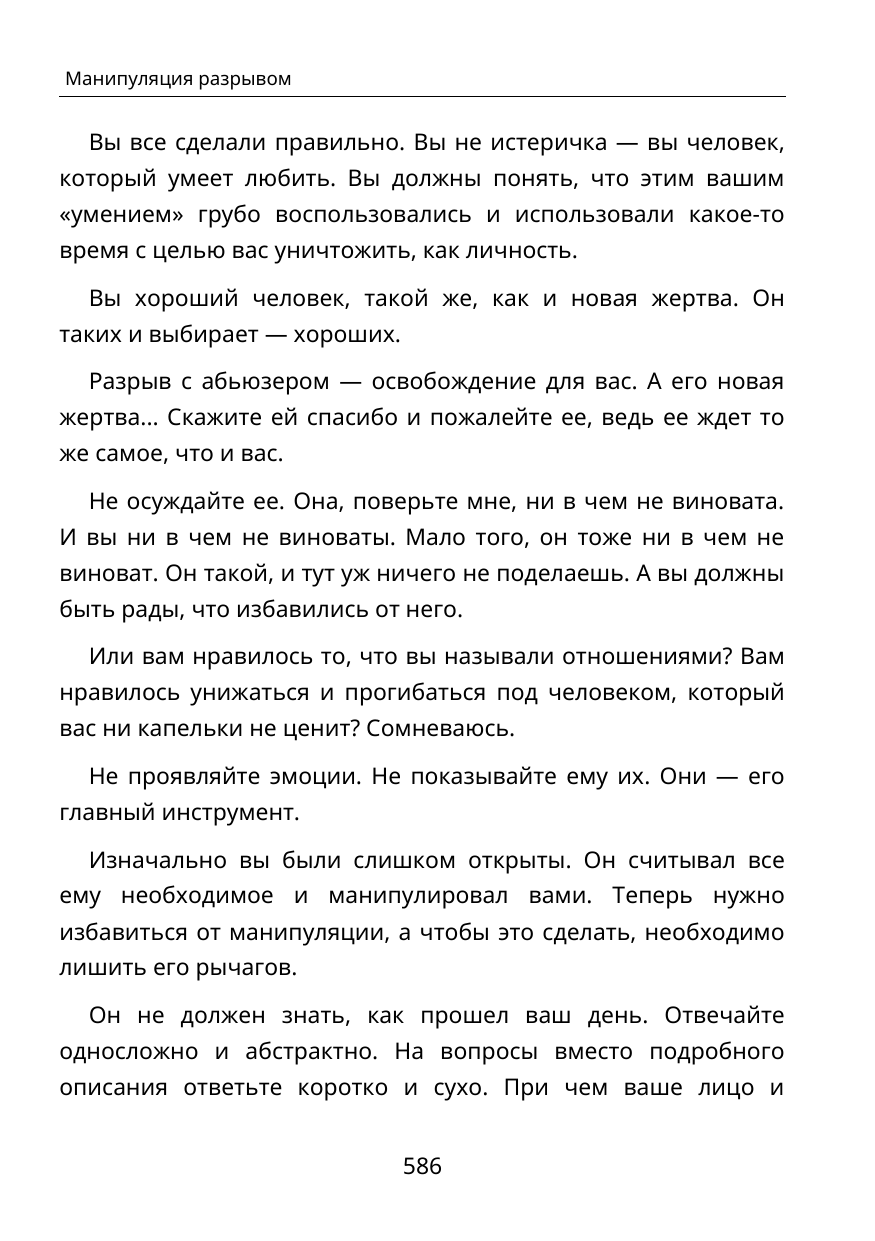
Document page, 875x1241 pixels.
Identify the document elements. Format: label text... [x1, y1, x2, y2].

text Вы все сделали правильно. Вы не истеричка — вы человек, который умеет любить. Вы должны понять, что этим вашим «умением» грубо воспользовались и использовали какое-то время с целью вас уничтожить, как личность. [59, 126, 786, 265]
text Не проявляйте эмоции. Не показывайте ему их. Они — его главный инструмент. [59, 760, 786, 827]
text Он не должен знать, как прошел ваш день. Отвечайте односложно и абстрактно. На вопросы вместо подробного описания ответьте коротко и сухо. При чем ваше лицо и [59, 999, 786, 1102]
text Не осуждайте ее. Она, поверьте мне, ни в чем не виновата. И вы ни в чем не виноваты. Мало того, он тоже ни в чем не виноват. Он такой, и тут уж ничего не поделаешь. А вы должны быть рады, что избавились от него. [59, 485, 786, 624]
text Вы хороший человек, такой же, как и новая жертва. Он таких и выбирает — хороших. [59, 282, 786, 349]
text Разрыв с абьюзером — освобождение для вас. А его новая жертва... Скажите ей спасибо и пожалейте ее, ведь ее ждет то же самое, что и вас. [59, 365, 786, 468]
text Или вам нравилось то, что вы называли отношениями? Вам нравилось унижаться и прогибаться под человеком, который вас ни капельки не ценит? Сомневаюсь. [59, 640, 786, 743]
text Изначально вы были слишком открыты. Он считывал все ему необходимое и манипулировал вами. Теперь нужно избавиться от манипуляции, а чтобы это сделать, необходимо лишить его рычагов. [59, 843, 786, 983]
